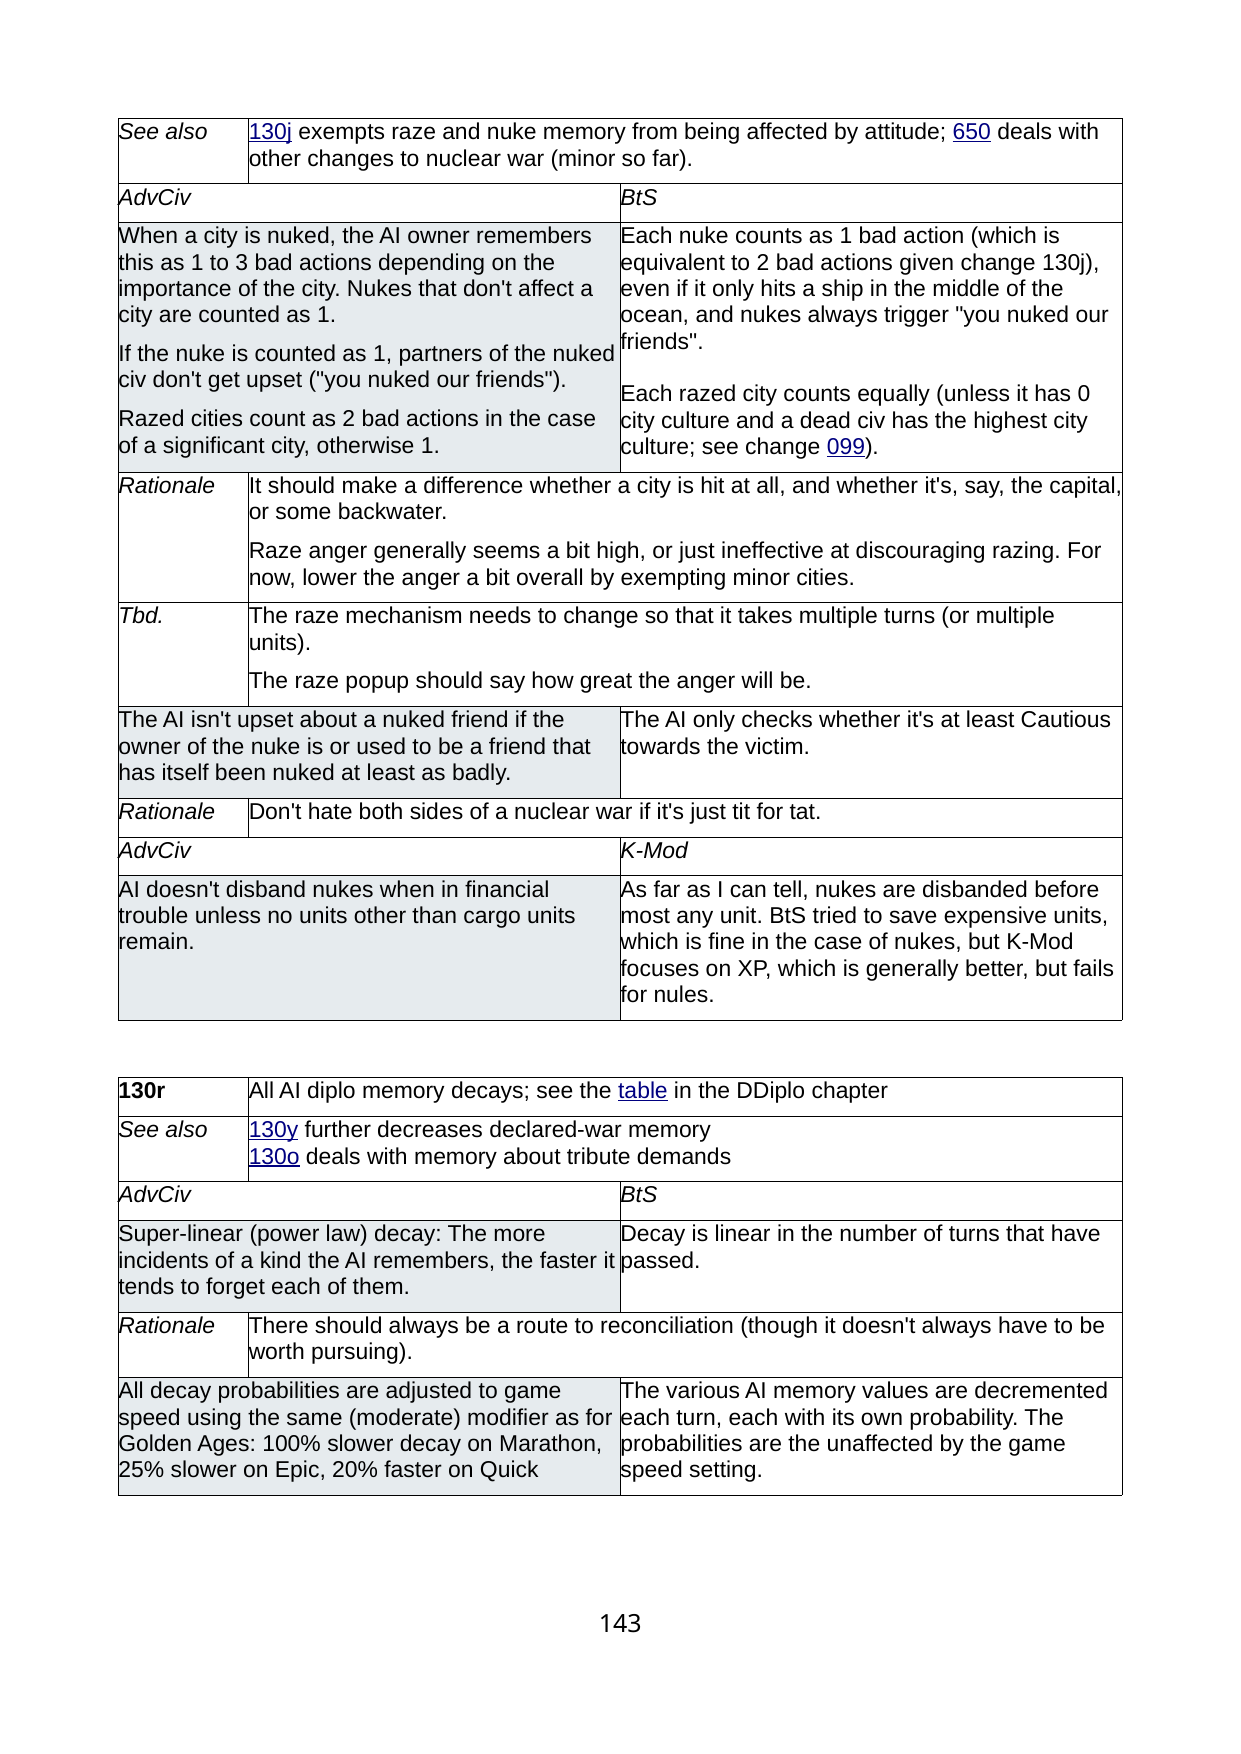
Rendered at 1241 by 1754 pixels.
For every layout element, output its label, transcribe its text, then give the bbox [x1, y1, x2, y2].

table_header All AI diplo memory decays; see the table in the DDiplo chapter [249, 1078, 1122, 1116]
table_cell All decay probabilities are adjusted to game speed using the same (moderate) modifier as for Golden Ages: 100% slower decay on Marathon, 25% slower on Epic, 20% faster on Quick [119, 1378, 620, 1495]
table_cell See also [119, 119, 248, 183]
table_cell There should always be a route to reconciliation (though it doesn't always have to be worth pursuing). [249, 1313, 1122, 1377]
table_cell Each nuke counts as 1 bad action (which is equivalent to 2 bad actions given change 130j), even if it only hits a ship in the middle of the ocean, and nukes always trigger "you nuked our friends". Each razed city counts equally (unless it has 0 city culture and a dead civ has the highest city culture; see change 099). [621, 223, 1122, 472]
table_cell Tbd. [119, 603, 248, 706]
table_cell As far as I can tell, nukes are disbanded before most any unit. BtS tried to save expensive units, which is fine in the case of nukes, but K-Mod focuses on XP, which is generally better, but fails for nules. [621, 876, 1122, 1020]
table_cell Super-linear (power law) decay: The more incidents of a kind the AI remembers, the faster it tends to forget each of them. [119, 1221, 620, 1312]
table_cell AdvCiv [119, 1182, 620, 1220]
table_cell AI doesn't disband nukes when in financial trouble unless no units other than cargo units remain. [119, 876, 620, 1020]
table_cell BtS [621, 184, 1122, 222]
table_cell Rationale [119, 473, 248, 602]
table_cell AdvCiv [119, 184, 620, 222]
table_cell The various AI memory values are decremented each turn, each with its own probability. The probabilities are the unaffected by the game speed setting. [621, 1378, 1122, 1495]
table_cell The raze mechanism needs to change so that it takes multiple turns (or multiple units). The raze popup should say how great the anger will be. [249, 603, 1122, 706]
table_cell When a city is nuked, the AI owner remembers this as 1 to 3 bad actions depending on the importance of the city. Nukes that don't affect a city are counted as 1. If the nuke is counted as 1, partners of the nuked civ don't get upset ("you nuked our friends"). Razed cities count as 2 bad actions in the case of a significant city, otherwise 1. [119, 223, 620, 472]
table_cell Rationale [119, 799, 248, 837]
table_cell The AI isn't upset about a nuked friend if the owner of the nuke is or used to be a friend that has itself been nuked at least as badly. [119, 707, 620, 798]
table_cell See also [119, 1117, 248, 1181]
table_cell Decay is linear in the number of turns that have passed. [621, 1221, 1122, 1312]
table_cell 130y further decreases declared-war memory 130o deals with memory about tribute demands [249, 1117, 1122, 1181]
table_cell K-Mod [621, 838, 1122, 875]
table_cell BtS [621, 1182, 1122, 1220]
table_cell The AI only checks whether it's at least Cautious towards the victim. [621, 707, 1122, 798]
table_cell 130j exempts raze and nuke memory from being affected by attitude; 650 deals with other changes to nuclear war (minor so far). [249, 119, 1122, 183]
table_cell AdvCiv [119, 838, 620, 875]
table_cell Rationale [119, 1313, 248, 1377]
table_cell Don't hate both sides of a nuclear war if it's just tit for tat. [249, 799, 1122, 837]
table_cell It should make a difference whether a city is hit at all, and whether it's, say, the capital, or some backwater. Raze anger generally seems a bit high, or just ineffective at discouraging razing. For now, lower the anger a bit overall by exempting minor cities. [249, 473, 1122, 602]
table_header 130r [119, 1078, 248, 1116]
